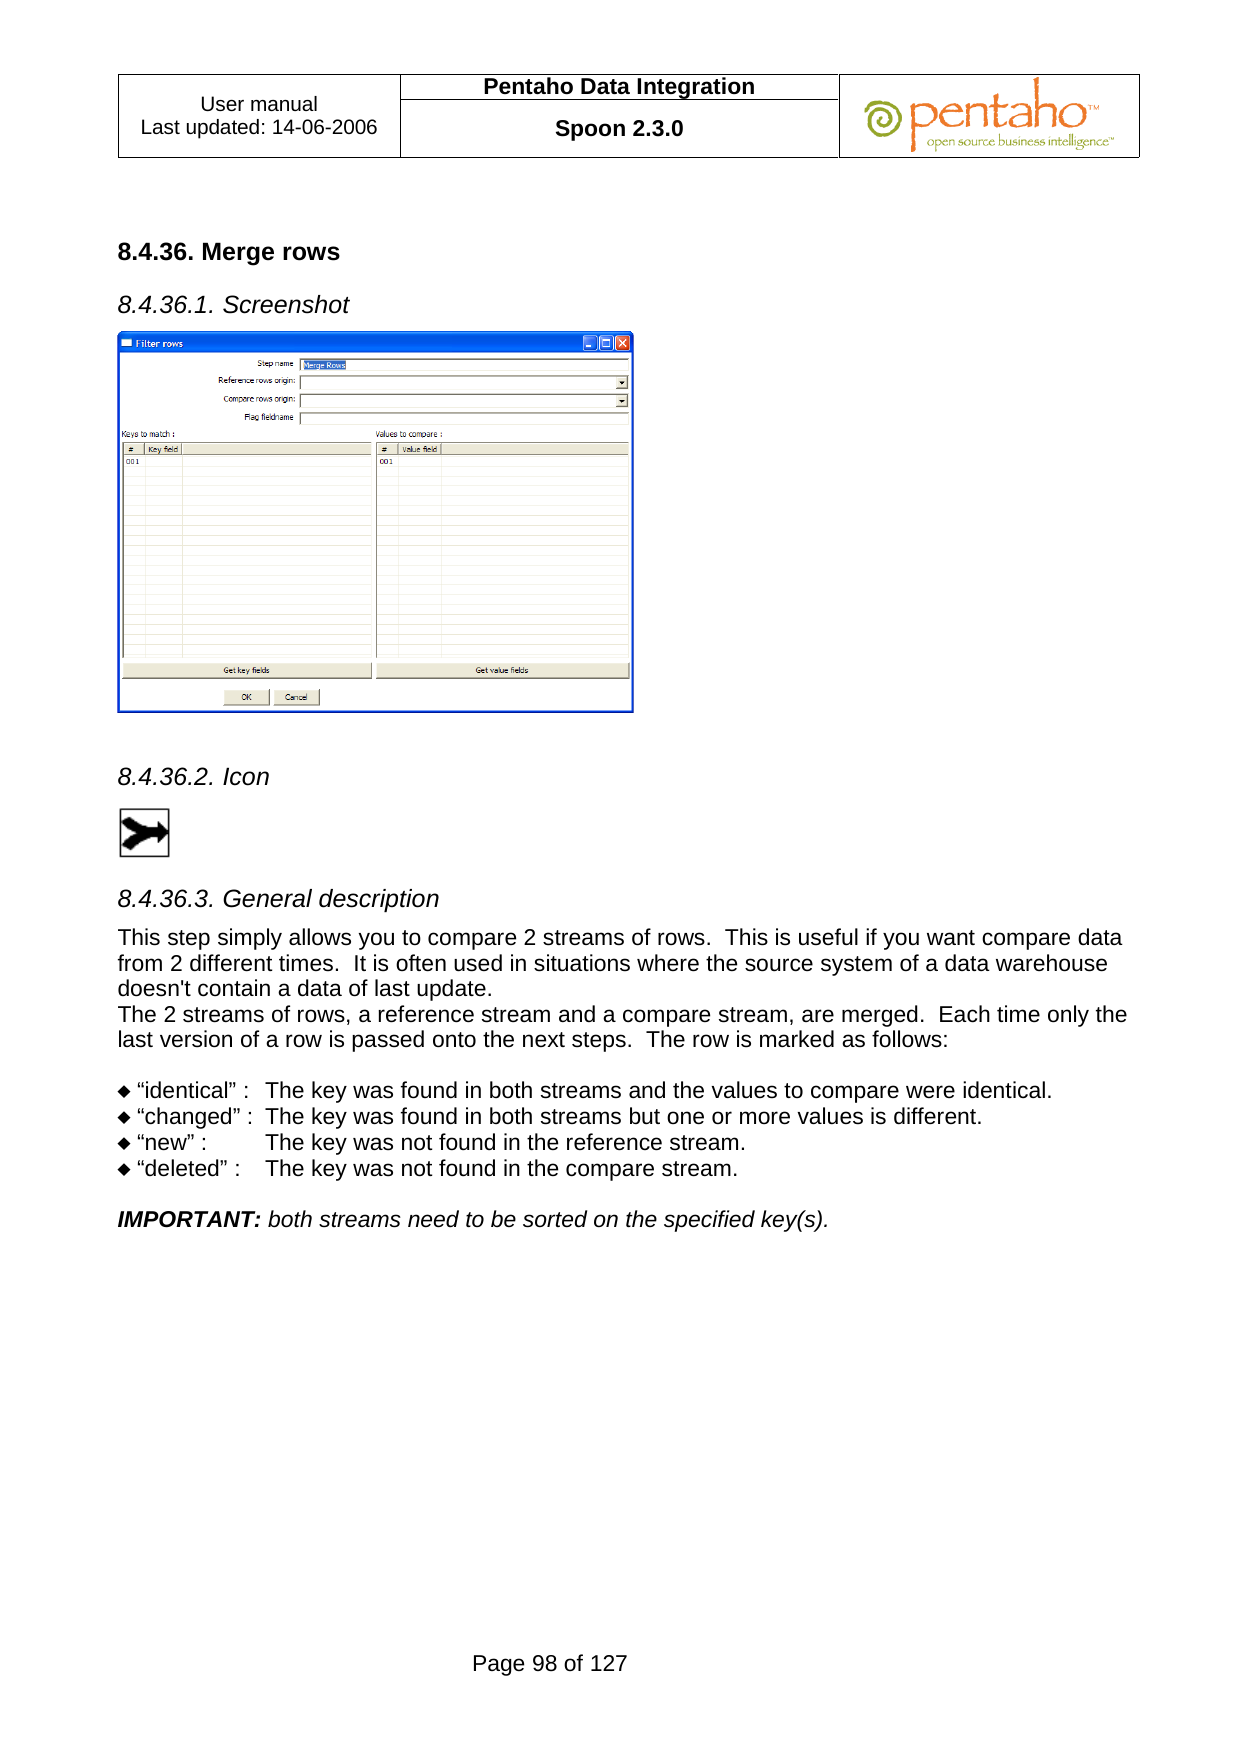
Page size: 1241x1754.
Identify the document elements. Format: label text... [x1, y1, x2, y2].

subtitle Icon [117, 763, 1137, 791]
list “changed” : The key was found in both streams but one or more values is different. [117, 1104, 1137, 1130]
subtitle General description [117, 884, 1137, 913]
picture [117, 331, 634, 713]
text IMPORTANT: both streams need to be sorted on the specified key(s). [117, 1207, 1137, 1232]
list “deleted” : The key was not found in the compare stream. [117, 1155, 1137, 1181]
text This step simply allows you to compare 2 streams of rows. This is useful if you want compare data from 2 different times. It is often used in situations where the source system of a data warehouse doesn't contain a data of last update. [117, 925, 1137, 1002]
subtitle Merge rows [117, 238, 1137, 266]
text The 2 streams of rows, a reference stream and a compare stream, are merged. Each time only the last version of a row is passed onto the next steps. The row is marked as follows: [117, 1002, 1137, 1053]
list “identical” : The key was found in both streams and the values to compare were identical. [117, 1078, 1137, 1104]
subtitle Screenshot [117, 291, 1137, 319]
list “new” : The key was not found in the reference stream. [117, 1130, 1137, 1155]
